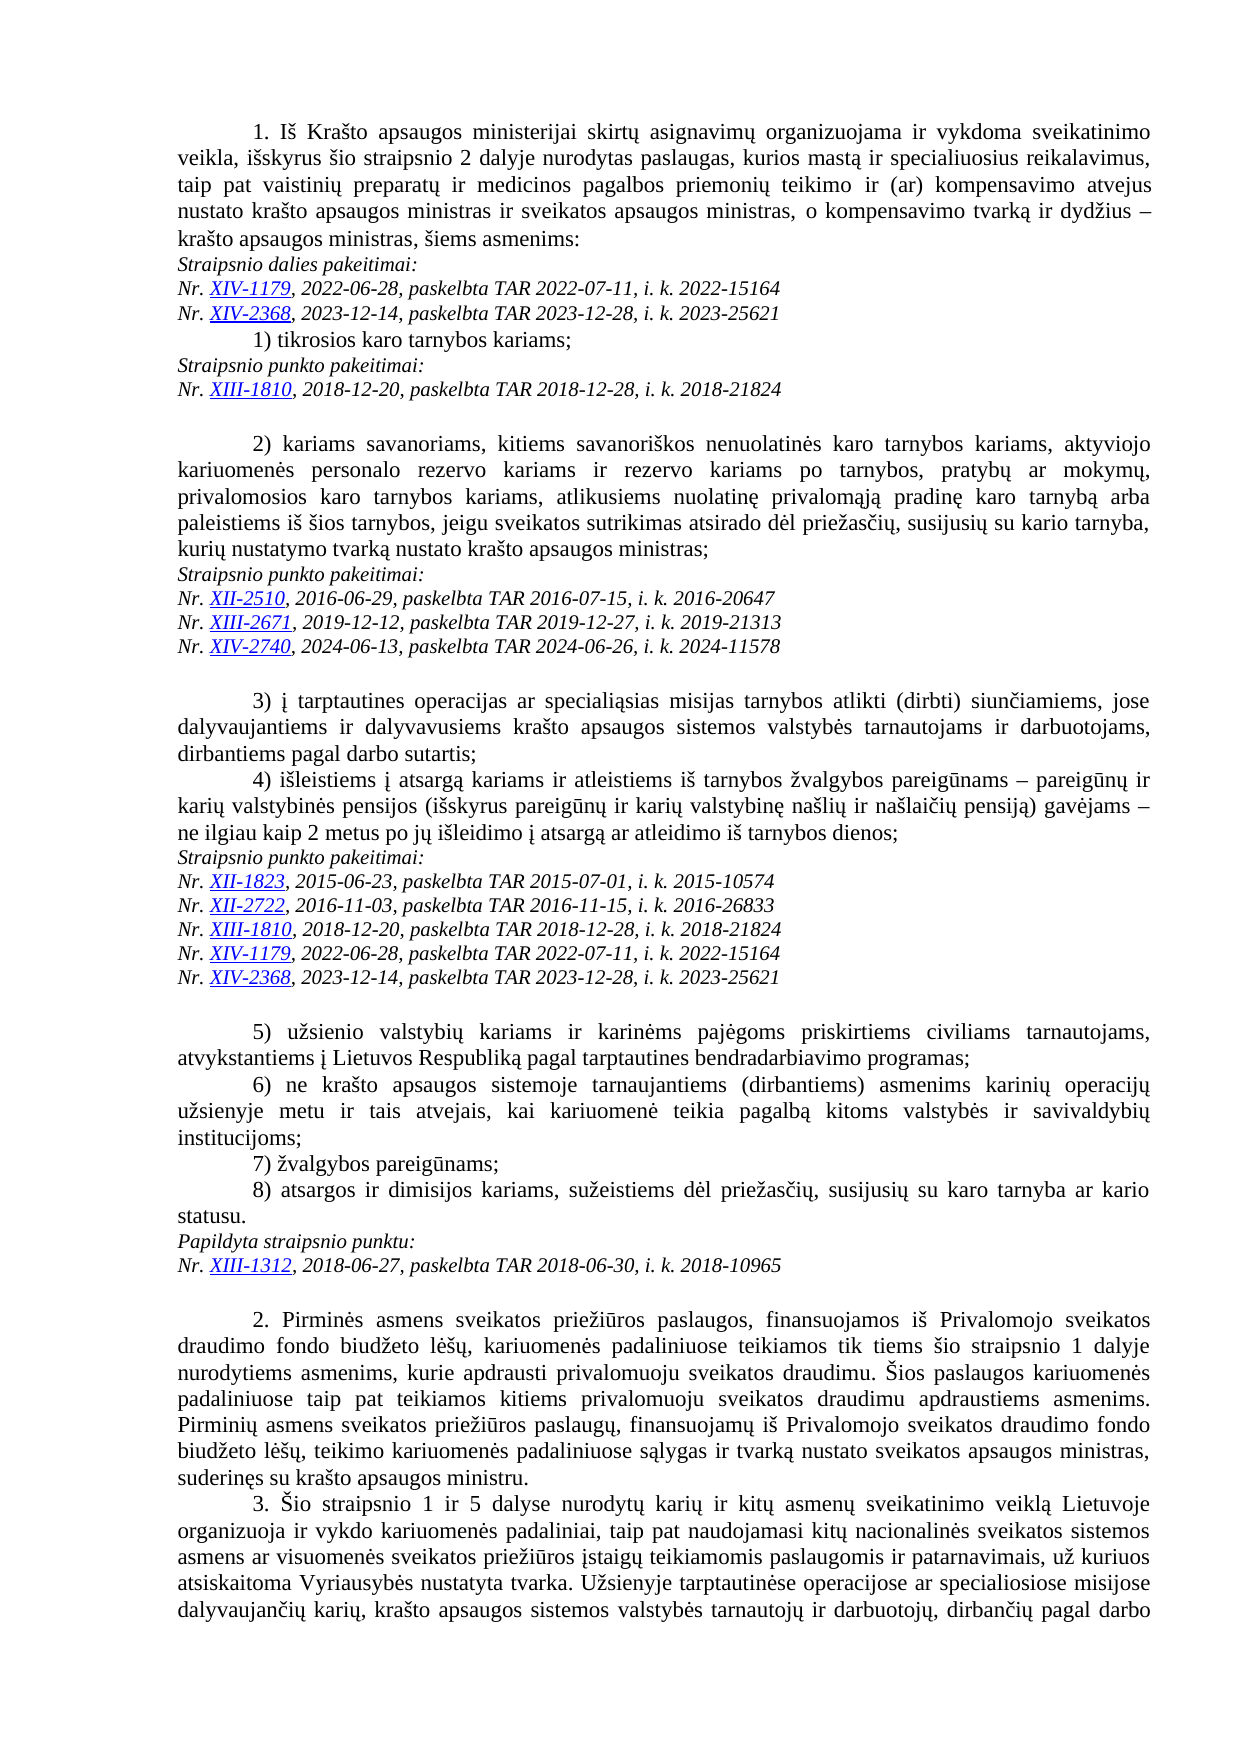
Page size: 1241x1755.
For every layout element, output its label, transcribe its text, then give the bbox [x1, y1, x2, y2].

text Nr. XII-1823, 2015-06-23, paskelbta TAR 2015-07-01, i. k. 2015-10574 [177, 869, 1152, 893]
text Nr. XIV-2368, 2023-12-14, paskelbta TAR 2023-12-28, i. k. 2023-25621 [177, 300, 1152, 324]
text 2. Pirminės asmens sveikatos priežiūros paslaugos, finansuojamos iš Privalomojo sveikatos draudimo fondo biudžeto lėšų, kariuomenės padaliniuose teikiamos tik tiems šio straipsnio 1 dalyje nurodytiems asmenims, kurie apdrausti privalomuoju sveikatos draudimu. Šios paslaugos kariuomenės padaliniuose taip pat teikiamos kitiems privalomuoju sveikatos draudimu apdraustiems asmenims. Pirminių asmens sveikatos priežiūros paslaugų, finansuojamų iš Privalomojo sveikatos draudimo fondo biudžeto lėšų, teikimo kariuomenės padaliniuose sąlygas ir tvarką nustato sveikatos apsaugos ministras, suderinęs su krašto apsaugos ministru. [177, 1306, 1152, 1490]
text Nr. XIII-2671, 2019-12-12, paskelbta TAR 2019-12-27, i. k. 2019-21313 [177, 610, 1152, 634]
text 3) į tarptautines operacijas ar specialiąsias misijas tarnybos atlikti (dirbti) siunčiamiems, jose dalyvaujantiems ir dalyvavusiems krašto apsaugos sistemos valstybės tarnautojams ir darbuotojams, dirbantiems pagal darbo sutartis; [177, 687, 1152, 766]
text Nr. XIII-1312, 2018-06-27, paskelbta TAR 2018-06-30, i. k. 2018-10965 [177, 1253, 1152, 1277]
text Straipsnio dalies pakeitimai: [177, 252, 1152, 276]
text 7) žvalgybos pareigūnams; [177, 1150, 1152, 1176]
text Nr. XIII-1810, 2018-12-20, paskelbta TAR 2018-12-28, i. k. 2018-21824 [177, 917, 1152, 941]
text Nr. XIV-2740, 2024-06-13, paskelbta TAR 2024-06-26, i. k. 2024-11578 [177, 634, 1152, 658]
text 1) tikrosios karo tarnybos kariams; [177, 324, 1152, 353]
text 5) užsienio valstybių kariams ir karinėms pajėgoms priskirtiems civiliams tarnautojams, atvykstantiems į Lietuvos Respubliką pagal tarptautines bendradarbiavimo programas; [177, 1018, 1152, 1071]
text Straipsnio punkto pakeitimai: [177, 562, 1152, 586]
text Nr. XII-2722, 2016-11-03, paskelbta TAR 2016-11-15, i. k. 2016-26833 [177, 893, 1152, 917]
text 6) ne krašto apsaugos sistemoje tarnaujantiems (dirbantiems) asmenims karinių operacijų užsienyje metu ir tais atvejais, kai kariuomenė teikia pagalbą kitoms valstybės ir savivaldybių institucijoms; [177, 1071, 1152, 1150]
text Straipsnio punkto pakeitimai: [177, 845, 1152, 869]
text 8) atsargos ir dimisijos kariams, sužeistiems dėl priežasčių, susijusių su karo tarnyba ar kario statusu. [177, 1176, 1152, 1229]
text Papildyta straipsnio punktu: [177, 1229, 1152, 1253]
text 3. Šio straipsnio 1 ir 5 dalyse nurodytų karių ir kitų asmenų sveikatinimo veiklą Lietuvoje organizuoja ir vykdo kariuomenės padaliniai, taip pat naudojamasi kitų nacionalinės sveikatos sistemos asmens ar visuomenės sveikatos priežiūros įstaigų teikiamomis paslaugomis ir patarnavimais, už kuriuos atsiskaitoma Vyriausybės nustatyta tvarka. Užsienyje tarptautinėse operacijose ar specialiosiose misijose dalyvaujančių karių, krašto apsaugos sistemos valstybės tarnautojų ir darbuotojų, dirbančių pagal darbo [177, 1490, 1152, 1622]
text 2) kariams savanoriams, kitiems savanoriškos nenuolatinės karo tarnybos kariams, aktyviojo kariuomenės personalo rezervo kariams ir rezervo kariams po tarnybos, pratybų ar mokymų, privalomosios karo tarnybos kariams, atlikusiems nuolatinę privalomąją pradinę karo tarnybą arba paleistiems iš šios tarnybos, jeigu sveikatos sutrikimas atsirado dėl priežasčių, susijusių su kario tarnyba, kurių nustatymo tvarką nustato krašto apsaugos ministras; [177, 430, 1152, 562]
text Nr. XIV-1179, 2022-06-28, paskelbta TAR 2022-07-11, i. k. 2022-15164 [177, 276, 1152, 300]
text Nr. XIV-2368, 2023-12-14, paskelbta TAR 2023-12-28, i. k. 2023-25621 [177, 965, 1152, 989]
text 4) išleistiems į atsargą kariams ir atleistiems iš tarnybos žvalgybos pareigūnams – pareigūnų ir karių valstybinės pensijos (išskyrus pareigūnų ir karių valstybinę našlių ir našlaičių pensiją) gavėjams – ne ilgiau kaip 2 metus po jų išleidimo į atsargą ar atleidimo iš tarnybos dienos; [177, 766, 1152, 845]
text Straipsnio punkto pakeitimai: [177, 353, 1152, 377]
text Nr. XIV-1179, 2022-06-28, paskelbta TAR 2022-07-11, i. k. 2022-15164 [177, 941, 1152, 965]
text Nr. XIII-1810, 2018-12-20, paskelbta TAR 2018-12-28, i. k. 2018-21824 [177, 377, 1152, 401]
text 1. Iš Krašto apsaugos ministerijai skirtų asignavimų organizuojama ir vykdoma sveikatinimo veikla, išskyrus šio straipsnio 2 dalyje nurodytas paslaugas, kurios mastą ir specialiuosius reikalavimus, taip pat vaistinių preparatų ir medicinos pagalbos priemonių teikimo ir (ar) kompensavimo atvejus nustato krašto apsaugos ministras ir sveikatos apsaugos ministras, o kompensavimo tvarką ir dydžius – krašto apsaugos ministras, šiems asmenims: [177, 118, 1152, 252]
text Nr. XII-2510, 2016-06-29, paskelbta TAR 2016-07-15, i. k. 2016-20647 [177, 586, 1152, 610]
